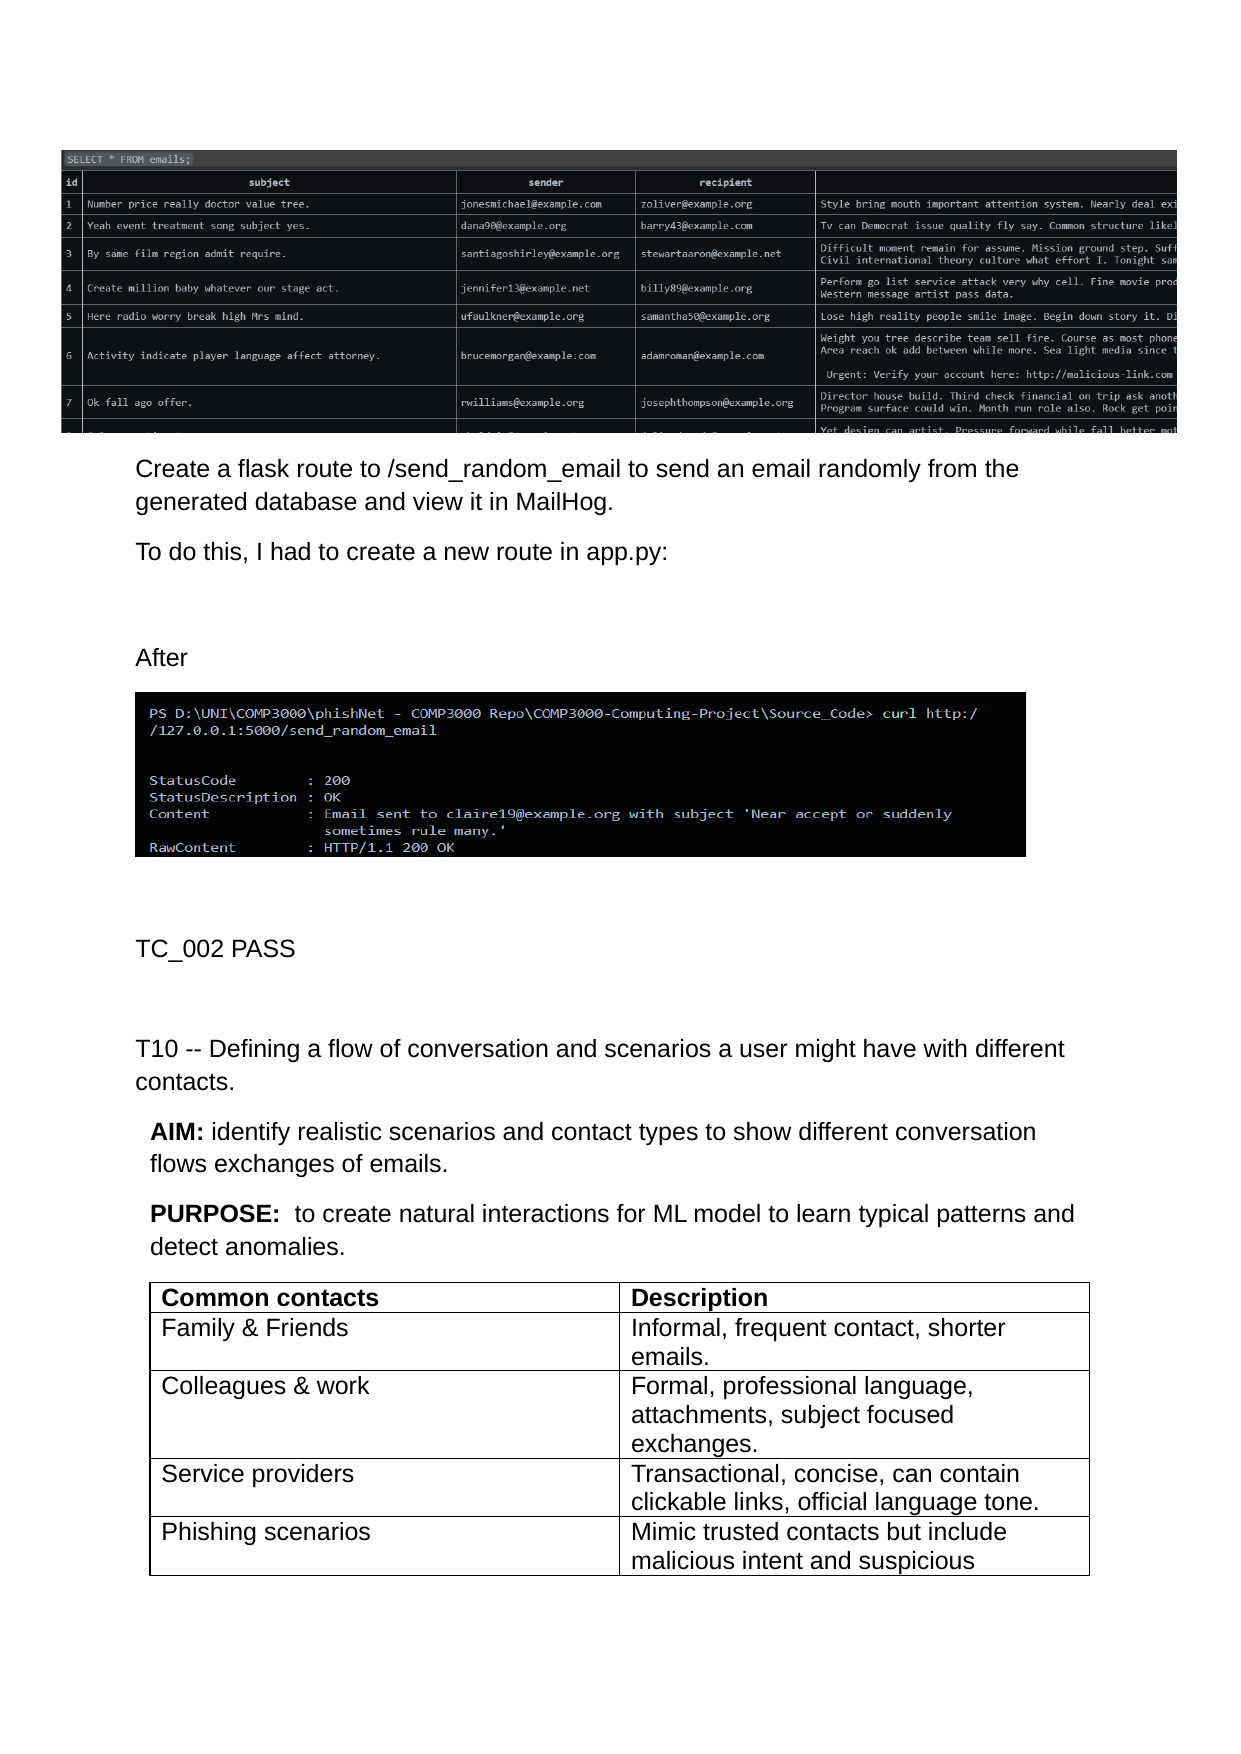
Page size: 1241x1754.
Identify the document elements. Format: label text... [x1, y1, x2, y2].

table_cell Colleagues & work [151, 1371, 619, 1457]
text Create a flask route to /send_random_email to send an email randomly from the generated database and view it in MailHog. [135, 454, 1090, 516]
table_cell Family & Friends [151, 1313, 619, 1370]
table_header Common contacts [151, 1283, 619, 1312]
text After [135, 642, 1090, 671]
table_cell Transactional, concise, can contain clickable links, official language tone. [620, 1459, 1089, 1516]
text TC_002 PASS [135, 934, 1090, 963]
text T10 -- Defining a flow of conversation and scenarios a user might have with different contacts. [135, 1034, 1090, 1096]
text AIM: identify realistic scenarios and contact types to show different conversation flows exchanges of emails. [150, 1116, 1090, 1178]
table_header Description [620, 1283, 1089, 1312]
text PURPOSE: to create natural interactions for ML model to learn typical patterns and detect anomalies. [150, 1199, 1090, 1261]
table_cell Phishing scenarios [151, 1517, 619, 1574]
text To do this, I had to create a new route in app.py: [135, 537, 1090, 566]
table_cell Service providers [151, 1459, 619, 1516]
table_cell Mimic trusted contacts but include malicious intent and suspicious [620, 1517, 1089, 1574]
table_cell Informal, frequent contact, shorter emails. [620, 1313, 1089, 1370]
table_cell Formal, professional language, attachments, subject focused exchanges. [620, 1371, 1089, 1457]
